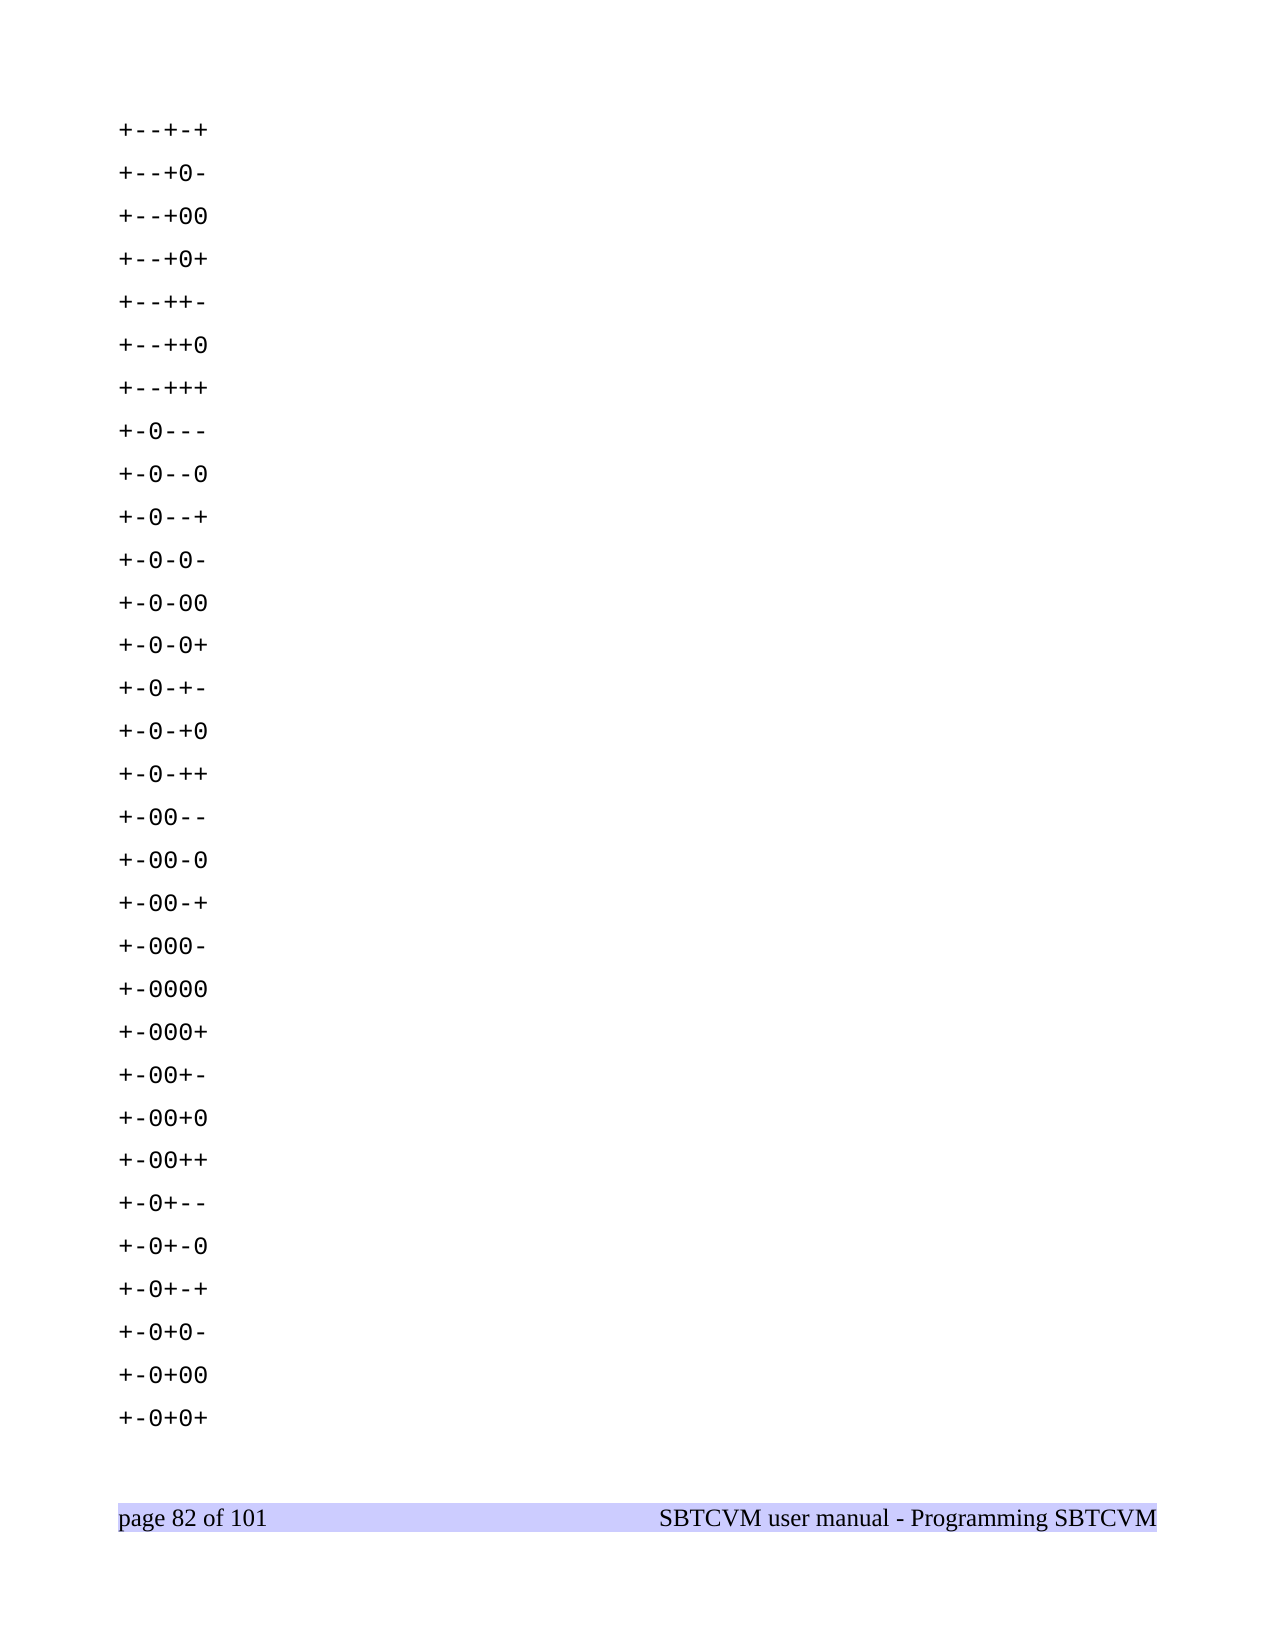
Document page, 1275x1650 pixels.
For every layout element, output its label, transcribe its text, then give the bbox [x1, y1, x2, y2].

text +-00+- [118, 1062, 1157, 1091]
text +-0+-0 [118, 1234, 1157, 1262]
text +--++0 [118, 333, 1157, 361]
text +-0-++ [118, 762, 1157, 790]
text +-0-0+ [118, 633, 1157, 661]
text +--+0- [118, 161, 1157, 189]
text +-00-0 [118, 848, 1157, 876]
text +-000- [118, 933, 1157, 962]
text +-000+ [118, 1019, 1157, 1048]
text +-0-00 [118, 590, 1157, 618]
text +-0+00 [118, 1363, 1157, 1391]
text +-00-+ [118, 891, 1157, 919]
text +--+00 [118, 204, 1157, 232]
text +-00++ [118, 1148, 1157, 1176]
text +-0--+ [118, 504, 1157, 533]
text +--+0+ [118, 247, 1157, 275]
text +--+++ [118, 376, 1157, 404]
text +-0-+- [118, 676, 1157, 704]
text +-00-- [118, 805, 1157, 833]
text +-0+0+ [118, 1406, 1157, 1434]
text +--+-+ [118, 118, 1157, 146]
text +-0-+0 [118, 719, 1157, 747]
text +-00+0 [118, 1105, 1157, 1133]
text +-0+0- [118, 1320, 1157, 1348]
text +-0+-- [118, 1191, 1157, 1219]
text +--++- [118, 290, 1157, 318]
text +-0000 [118, 976, 1157, 1005]
text +-0--0 [118, 461, 1157, 490]
text +-0--- [118, 418, 1157, 447]
text +-0-0- [118, 547, 1157, 576]
text +-0+-+ [118, 1277, 1157, 1305]
